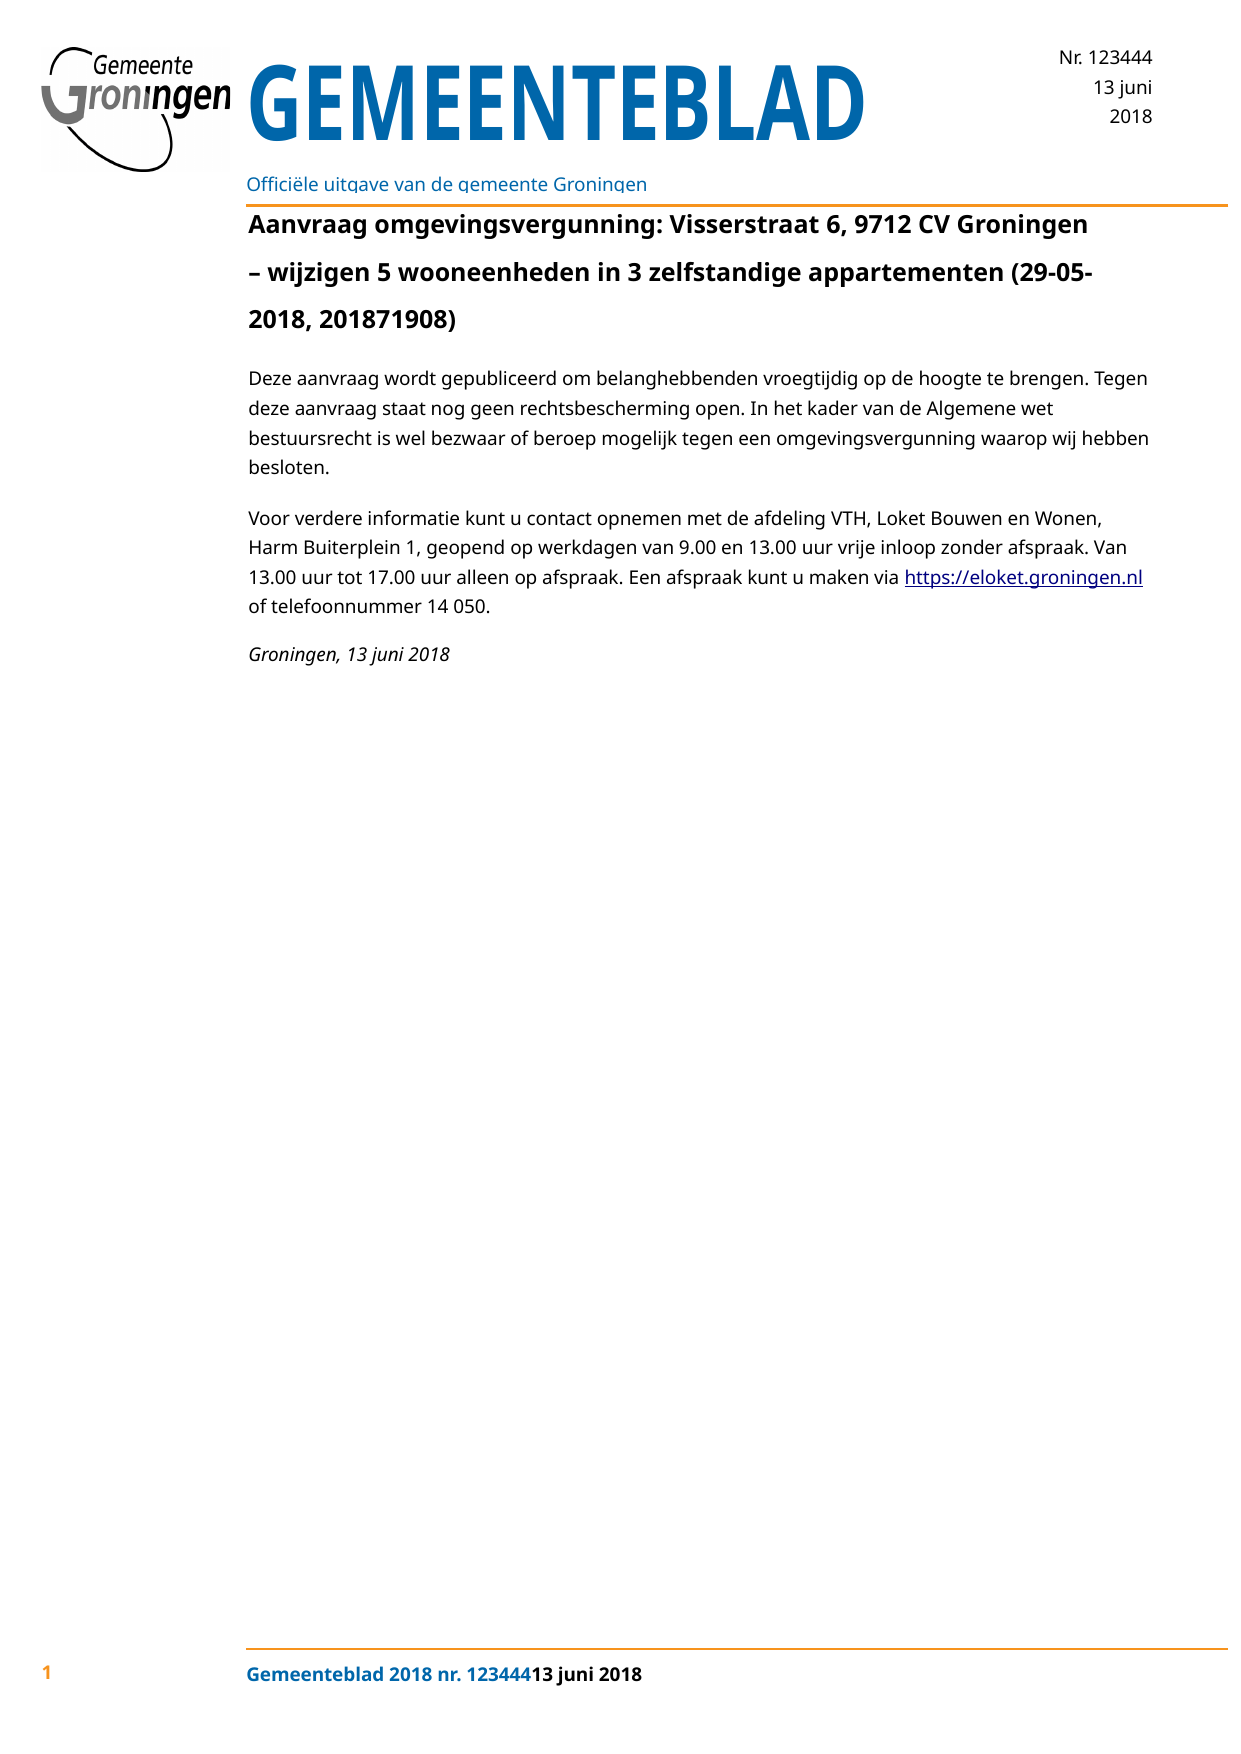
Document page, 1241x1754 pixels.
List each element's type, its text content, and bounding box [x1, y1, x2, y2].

text Groningen, 13 juni 2018 [248, 641, 1152, 667]
text Aanvraag omgevingsvergunning: Visserstraat 6, 9712 CV Groningen – wijzigen 5 wooneenheden in 3 zelfstandige appartementen (29-05-2018, 201871908) [248, 207, 1152, 336]
text Deze aanvraag wordt gepubliceerd om belanghebbenden vroegtijdig op de hoogte te brengen. Tegen deze aanvraag staat nog geen rechtsbescherming open. In het kader van de Algemene wet bestuursrecht is wel bezwaar of beroep mogelijk tegen een omgevingsvergunning waarop wij hebben besloten. [248, 366, 1152, 480]
picture [41, 47, 231, 172]
text Voor verdere informatie kunt u contact opnemen met de afdeling VTH, Loket Bouwen en Wonen, Harm Buiterplein 1, geopend op werkdagen van 9.00 en 13.00 uur vrije inloop zonder afspraak. Van 13.00 uur tot 17.00 uur alleen op afspraak. Een afspraak kunt u maken via https://eloket.groningen.nl of telefoonnummer 14 050. [248, 505, 1152, 619]
